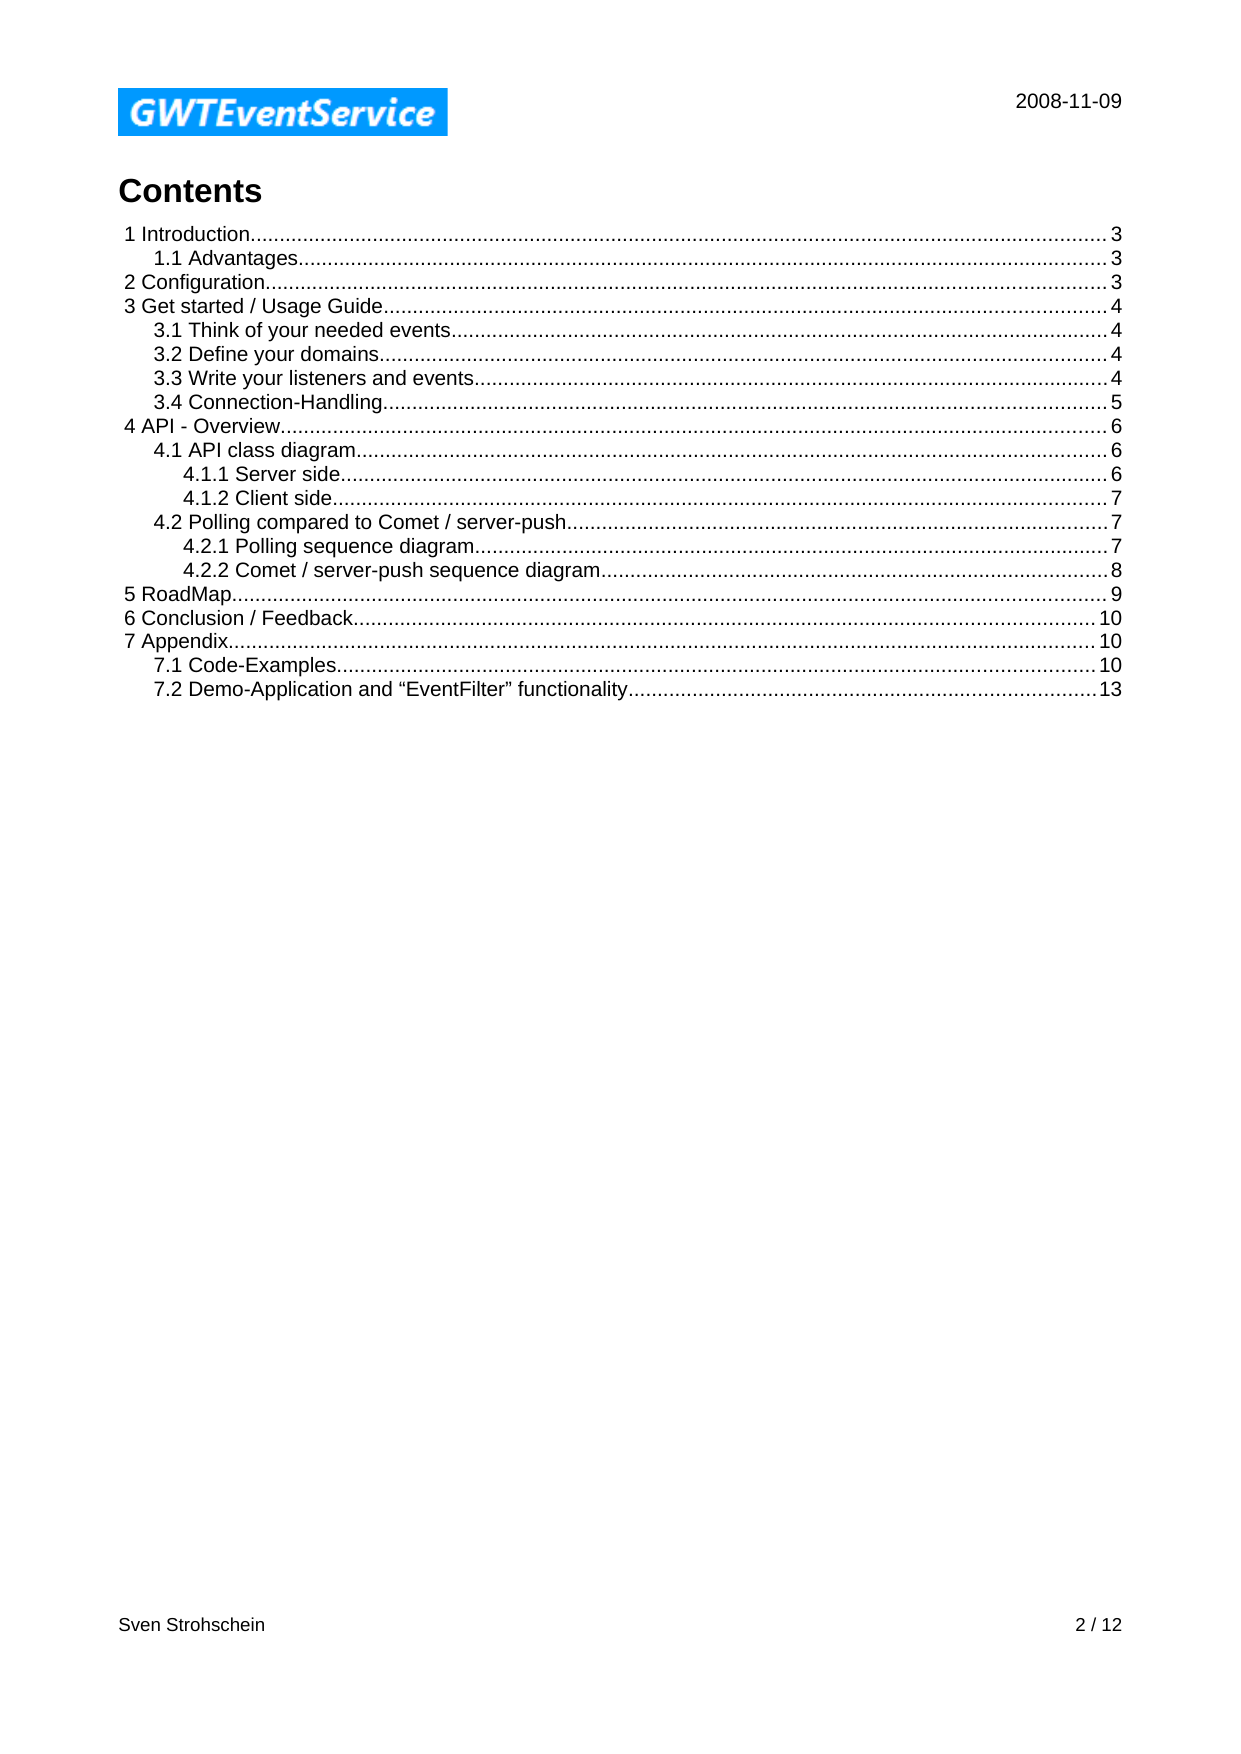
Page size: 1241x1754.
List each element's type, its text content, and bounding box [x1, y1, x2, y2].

text 1 Introduction 3 [118, 222, 1122, 246]
text 4 API - Overview 6 [118, 414, 1122, 438]
text 4.2.2 Comet / server-push sequence diagram 8 [177, 557, 1122, 581]
text 1.1 Advantages 3 [148, 246, 1122, 270]
text 4.1 API class diagram 6 [148, 438, 1122, 462]
text 4.2 Polling compared to Comet / server-push 7 [148, 509, 1122, 533]
text 3.3 Write your listeners and events 4 [148, 366, 1122, 390]
text 3.4 Connection-Handling 5 [148, 390, 1122, 414]
text 3.1 Think of your needed events 4 [148, 318, 1122, 342]
text 7.2 Demo-Application and “EventFilter” functionality 13 [148, 677, 1122, 701]
text 3 Get started / Usage Guide 4 [118, 294, 1122, 318]
text 4.1.2 Client side 7 [177, 486, 1122, 509]
subtitle Contents [118, 171, 1122, 209]
picture [118, 88, 448, 136]
text 7.1 Code-Examples 10 [148, 653, 1122, 677]
text 2 Configuration 3 [118, 270, 1122, 294]
text 4.2.1 Polling sequence diagram 7 [177, 533, 1122, 557]
text 4.1.1 Server side 6 [177, 462, 1122, 486]
text 7 Appendix 10 [118, 629, 1122, 653]
text 6 Conclusion / Feedback 10 [118, 605, 1122, 629]
text 5 RoadMap 9 [118, 581, 1122, 605]
text 3.2 Define your domains 4 [148, 342, 1122, 366]
